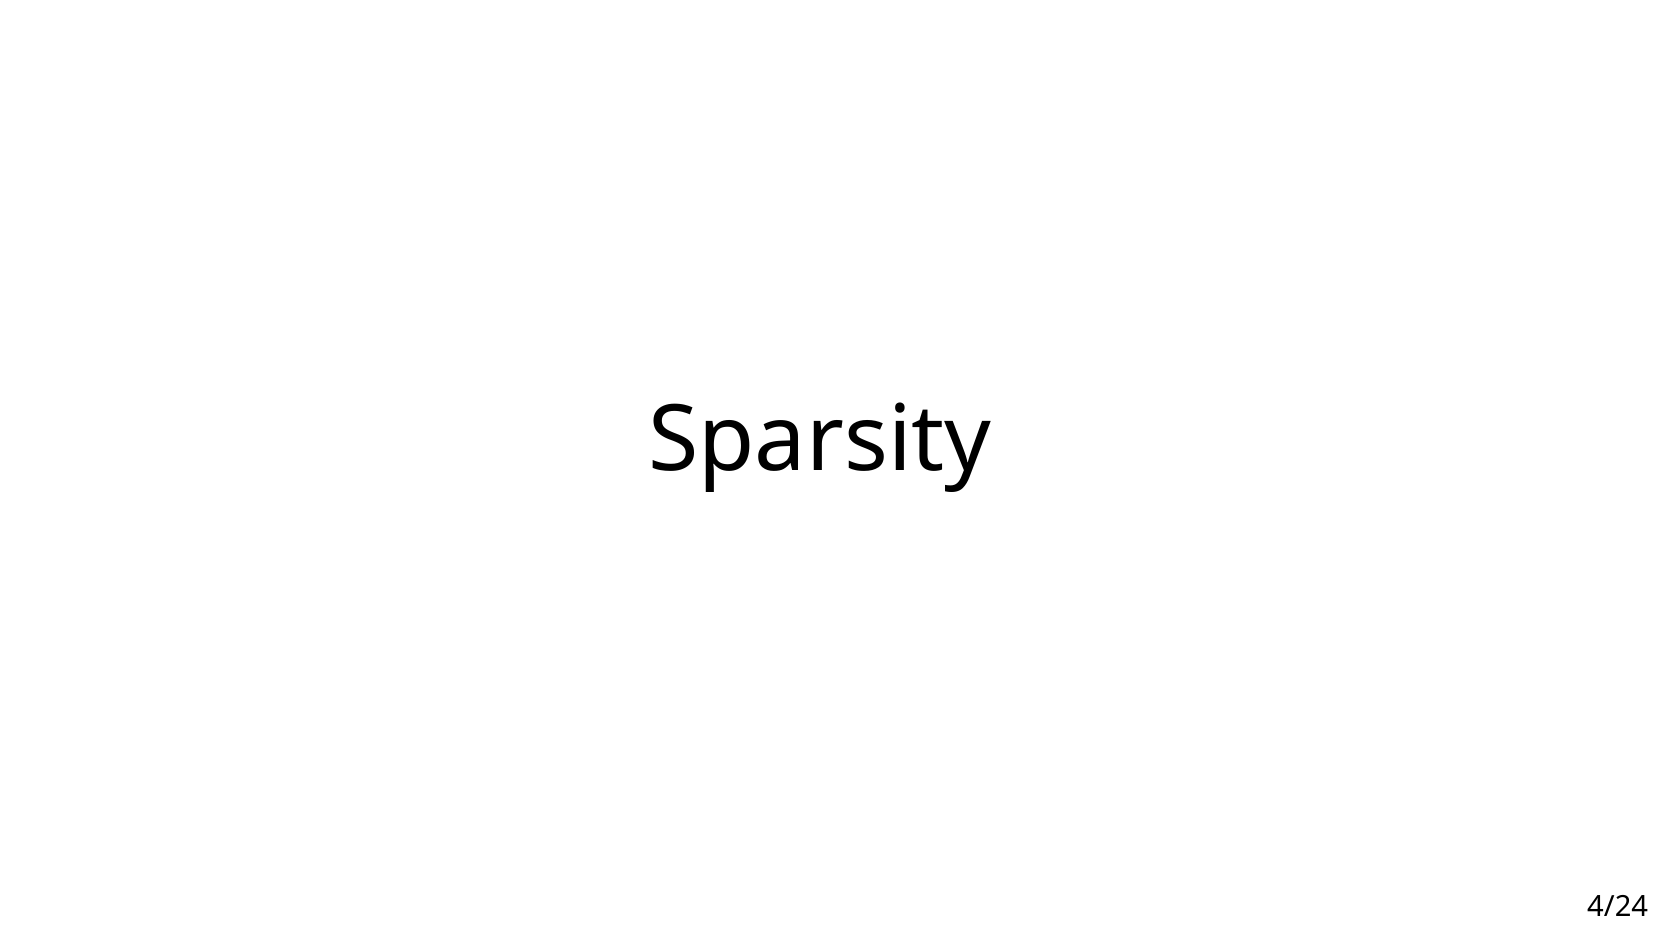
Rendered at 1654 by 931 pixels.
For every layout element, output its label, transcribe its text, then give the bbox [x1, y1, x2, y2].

title Sparsity [75, 356, 1565, 513]
